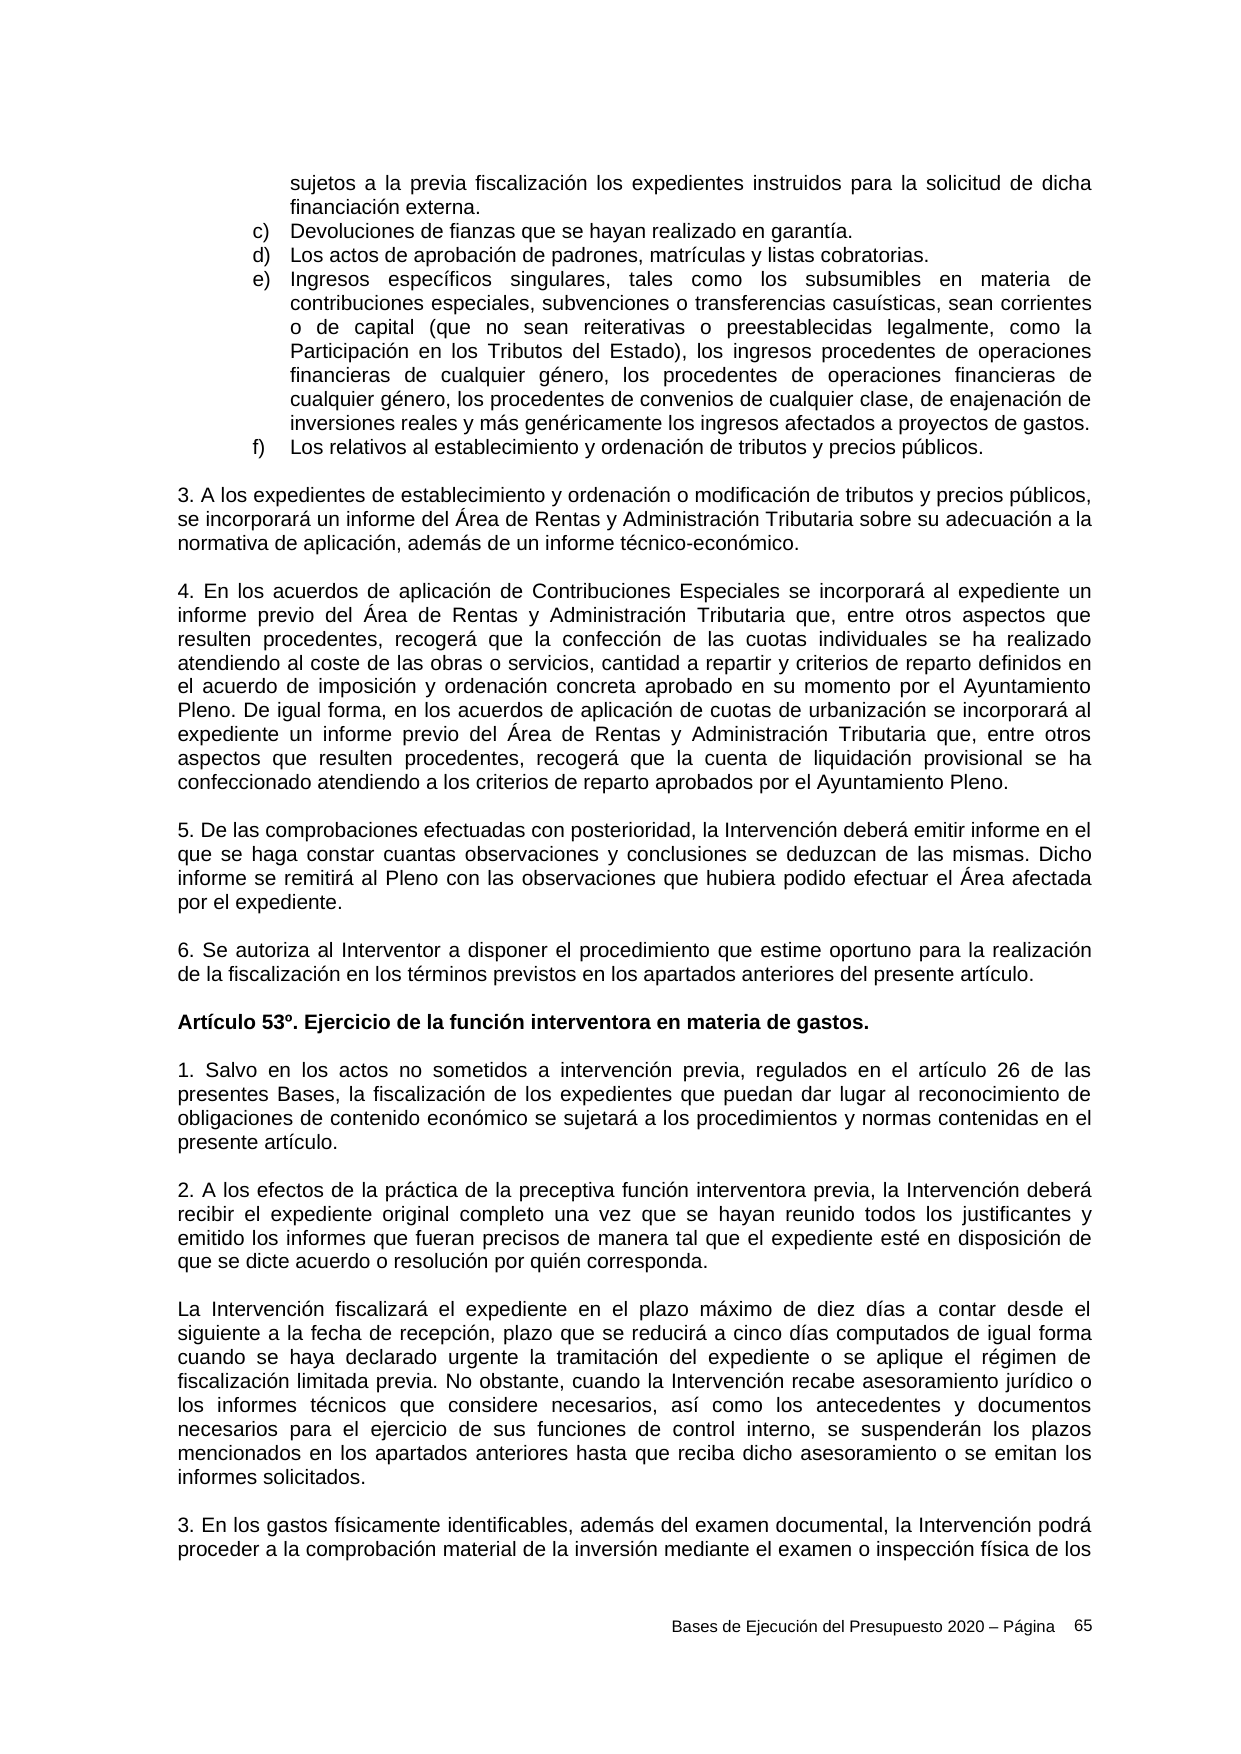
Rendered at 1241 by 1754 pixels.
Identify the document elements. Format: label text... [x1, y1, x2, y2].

list Ingresos específicos singulares, tales como los subsumibles en materia de contribuciones especiales, subvenciones o transferencias casuísticas, sean corrientes o de capital (que no sean reiterativas o preestablecidas legalmente, como la Participación en los Tributos del Estado), los ingresos procedentes de operaciones financieras de cualquier género, los procedentes de operaciones financieras de cualquier género, los procedentes de convenios de cualquier clase, de enajenación de inversiones reales y más genéricamente los ingresos afectados a proyectos de gastos. [252, 267, 1093, 435]
text 4. En los acuerdos de aplicación de Contribuciones Especiales se incorporará al expediente un informe previo del Área de Rentas y Administración Tributaria que, entre otros aspectos que resulten procedentes, recogerá que la confección de las cuotas individuales se ha realizado atendiendo al coste de las obras o servicios, cantidad a repartir y criterios de reparto definidos en el acuerdo de imposición y ordenación concreta aprobado en su momento por el Ayuntamiento Pleno. De igual forma, en los acuerdos de aplicación de cuotas de urbanización se incorporará al expediente un informe previo del Área de Rentas y Administración Tributaria que, entre otros aspectos que resulten procedentes, recogerá que la cuenta de liquidación provisional se ha confeccionado atendiendo a los criterios de reparto aprobados por el Ayuntamiento Pleno. [177, 578, 1093, 794]
list Los actos de aprobación de padrones, matrículas y listas cobratorias. [252, 243, 1093, 267]
text 3. A los expedientes de establecimiento y ordenación o modificación de tributos y precios públicos, se incorporará un informe del Área de Rentas y Administración Tributaria sobre su adecuación a la normativa de aplicación, además de un informe técnico-económico. [177, 483, 1093, 554]
text 5. De las comprobaciones efectuadas con posterioridad, la Intervención deberá emitir informe en el que se haga constar cuantas observaciones y conclusiones se deduzcan de las mismas. Dicho informe se remitirá al Pleno con las observaciones que hubiera podido efectuar el Área afectada por el expediente. [177, 818, 1093, 914]
list sujetos a la previa fiscalización los expedientes instruidos para la solicitud de dicha financiación externa. [252, 171, 1093, 219]
text La Intervención fiscalizará el expediente en el plazo máximo de diez días a contar desde el siguiente a la fecha de recepción, plazo que se reducirá a cinco días computados de igual forma cuando se haya declarado urgente la tramitación del expediente o se aplique el régimen de fiscalización limitada previa. No obstante, cuando la Intervención recabe asesoramiento jurídico o los informes técnicos que considere necesarios, así como los antecedentes y documentos necesarios para el ejercicio de sus funciones de control interno, se suspenderán los plazos mencionados en los apartados anteriores hasta que reciba dicho asesoramiento o se emitan los informes solicitados. [177, 1297, 1093, 1489]
text 6. Se autoriza al Interventor a disponer el procedimiento que estime oportuno para la realización de la fiscalización en los términos previstos en los apartados anteriores del presente artículo. [177, 938, 1093, 986]
text 3. En los gastos físicamente identificables, además del examen documental, la Intervención podrá proceder a la comprobación material de la inversión mediante el examen o inspección física de los [177, 1513, 1093, 1561]
text 2. A los efectos de la práctica de la preceptiva función interventora previa, la Intervención deberá recibir el expediente original completo una vez que se hayan reunido todos los justificantes y emitido los informes que fueran precisos de manera tal que el expediente esté en disposición de que se dicte acuerdo o resolución por quién corresponda. [177, 1177, 1093, 1273]
list Los relativos al establecimiento y ordenación de tributos y precios públicos. [252, 435, 1093, 459]
text 1. Salvo en los actos no sometidos a intervención previa, regulados en el artículo 26 de las presentes Bases, la fiscalización de los expedientes que puedan dar lugar al reconocimiento de obligaciones de contenido económico se sujetará a los procedimientos y normas contenidas en el presente artículo. [177, 1058, 1093, 1153]
list Devoluciones de fianzas que se hayan realizado en garantía. [252, 219, 1093, 243]
text Artículo 53º. Ejercicio de la función interventora en materia de gastos. [177, 1010, 1093, 1034]
